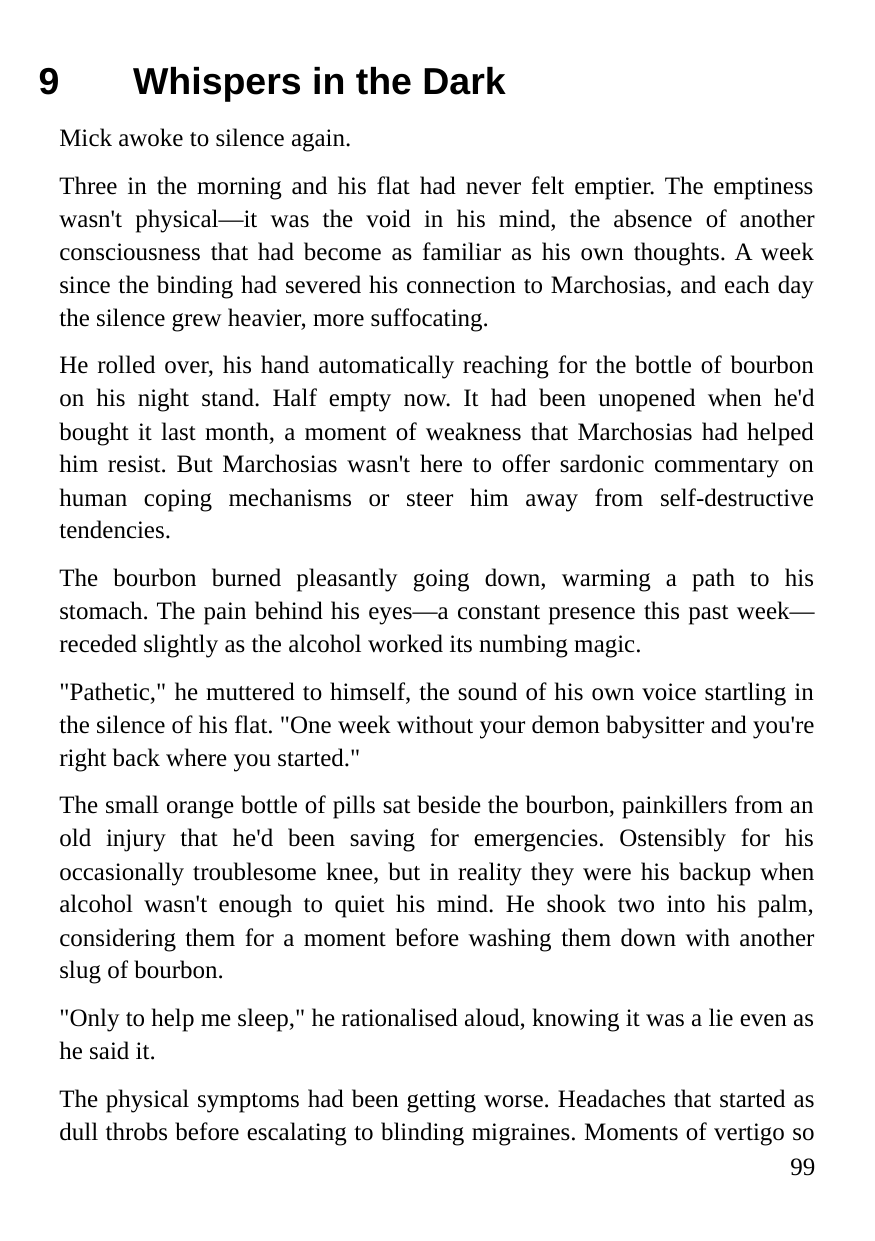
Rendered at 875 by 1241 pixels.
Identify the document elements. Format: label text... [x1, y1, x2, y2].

text Mick awoke to silence again. [59, 123, 815, 152]
text He rolled over, his hand automatically reaching for the bottle of bourbon on his night stand. Half empty now. It had been unopened when he'd bought it last month, a moment of weakness that Marchosias had helped him resist. But Marchosias wasn't here to offer sardonic commentary on human coping mechanisms or steer him away from self-destructive tendencies. [59, 351, 815, 544]
text "Only to help me sleep," he rationalised aloud, knowing it was a lie even as he said it. [59, 1003, 815, 1065]
text "Pathetic," he muttered to himself, the sound of his own voice startling in the silence of his flat. "One week without your demon babysitter and you're right back where you started." [59, 677, 815, 772]
text Three in the morning and his flat had never felt emptier. The emptiness wasn't physical—it was the void in his mind, the absence of another consciousness that had become as familiar as his own thoughts. A week since the binding had severed his connection to Marchosias, and each day the silence grew heavier, more suffocating. [59, 171, 815, 332]
text The small orange bottle of pills sat beside the bourbon, painkillers from an old injury that he'd been saving for emergencies. Ostensibly for his occasionally troublesome knee, but in reality they were his backup when alcohol wasn't enough to quiet his mind. He shook two into his palm, considering them for a moment before washing them down with another slug of bourbon. [59, 791, 815, 984]
text The physical symptoms had been getting worse. Headaches that started as dull throbs before escalating to blinding migraines. Moments of vertigo so [59, 1084, 815, 1146]
text The bourbon burned pleasantly going down, warming a path to his stomach. The pain behind his eyes—a constant presence this past week—receded slightly as the alcohol worked its numbing magic. [59, 563, 815, 658]
subtitle Whispers in the Dark [59, 59, 815, 102]
